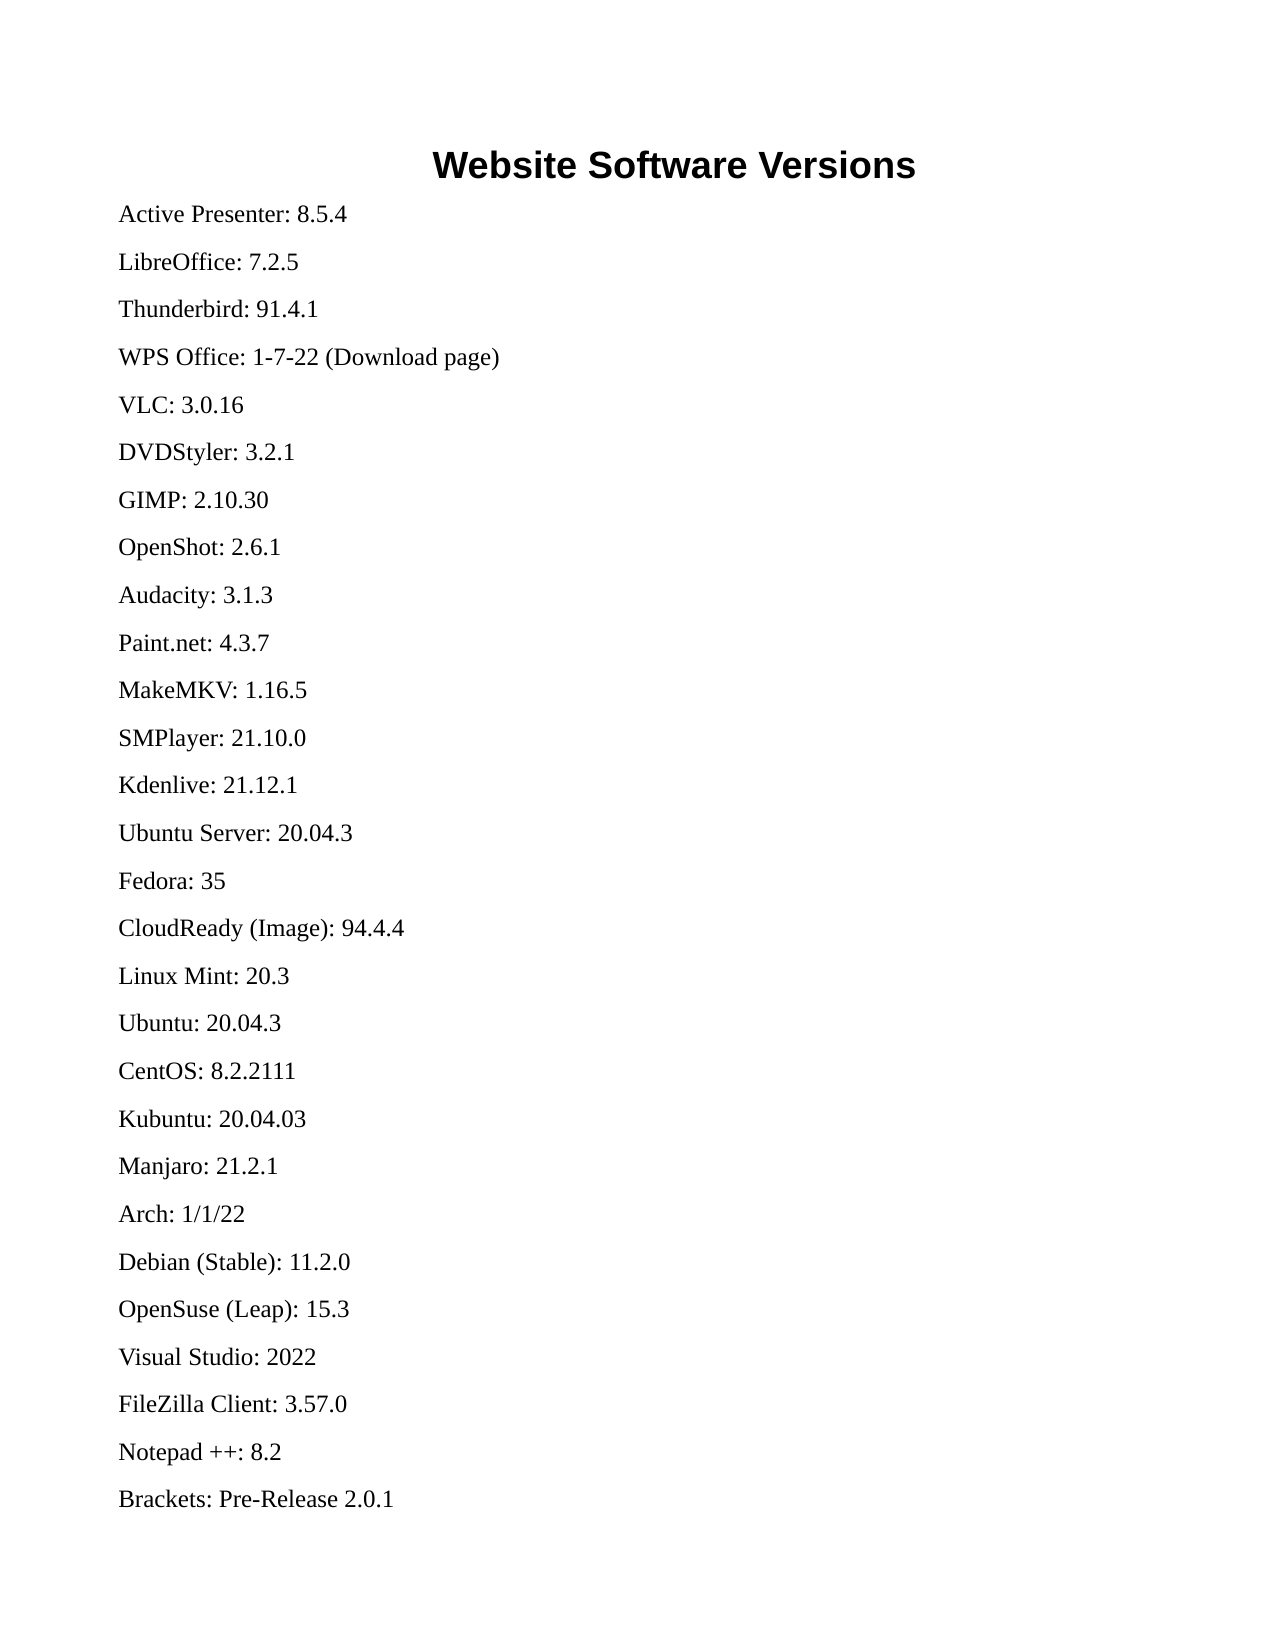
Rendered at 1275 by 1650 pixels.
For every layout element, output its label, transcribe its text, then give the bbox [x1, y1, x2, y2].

text Brackets: Pre-Release 2.0.1 [118, 1484, 1157, 1513]
subtitle Website Software Versions [118, 143, 1157, 187]
text CentOS: 8.2.2111 [118, 1056, 1157, 1085]
text Ubuntu: 20.04.3 [118, 1008, 1157, 1037]
text Debian (Stable): 11.2.0 [118, 1247, 1157, 1275]
text VLC: 3.0.16 [118, 390, 1157, 418]
text LibreOffice: 7.2.5 [118, 247, 1157, 276]
text OpenShot: 2.6.1 [118, 532, 1157, 561]
text Visual Studio: 2022 [118, 1342, 1157, 1371]
text Audacity: 3.1.3 [118, 580, 1157, 609]
text SMPlayer: 21.10.0 [118, 723, 1157, 752]
text Kubuntu: 20.04.03 [118, 1104, 1157, 1132]
text WPS Office: 1-7-22 (Download page) [118, 342, 1157, 371]
text Notepad ++: 8.2 [118, 1437, 1157, 1466]
text Arch: 1/1/22 [118, 1199, 1157, 1228]
text Ubuntu Server: 20.04.3 [118, 818, 1157, 847]
text DVDStyler: 3.2.1 [118, 437, 1157, 466]
text Paint.net: 4.3.7 [118, 628, 1157, 656]
text Manjaro: 21.2.1 [118, 1151, 1157, 1180]
text Active Presenter: 8.5.4 [118, 199, 1157, 228]
text Thunderbird: 91.4.1 [118, 294, 1157, 323]
text GIMP: 2.10.30 [118, 485, 1157, 514]
text Kdenlive: 21.12.1 [118, 771, 1157, 799]
text MakeMKV: 1.16.5 [118, 675, 1157, 704]
text OpenSuse (Leap): 15.3 [118, 1294, 1157, 1323]
text Fedora: 35 [118, 866, 1157, 894]
text Linux Mint: 20.3 [118, 961, 1157, 990]
text FileZilla Client: 3.57.0 [118, 1389, 1157, 1418]
text CloudReady (Image): 94.4.4 [118, 913, 1157, 942]
